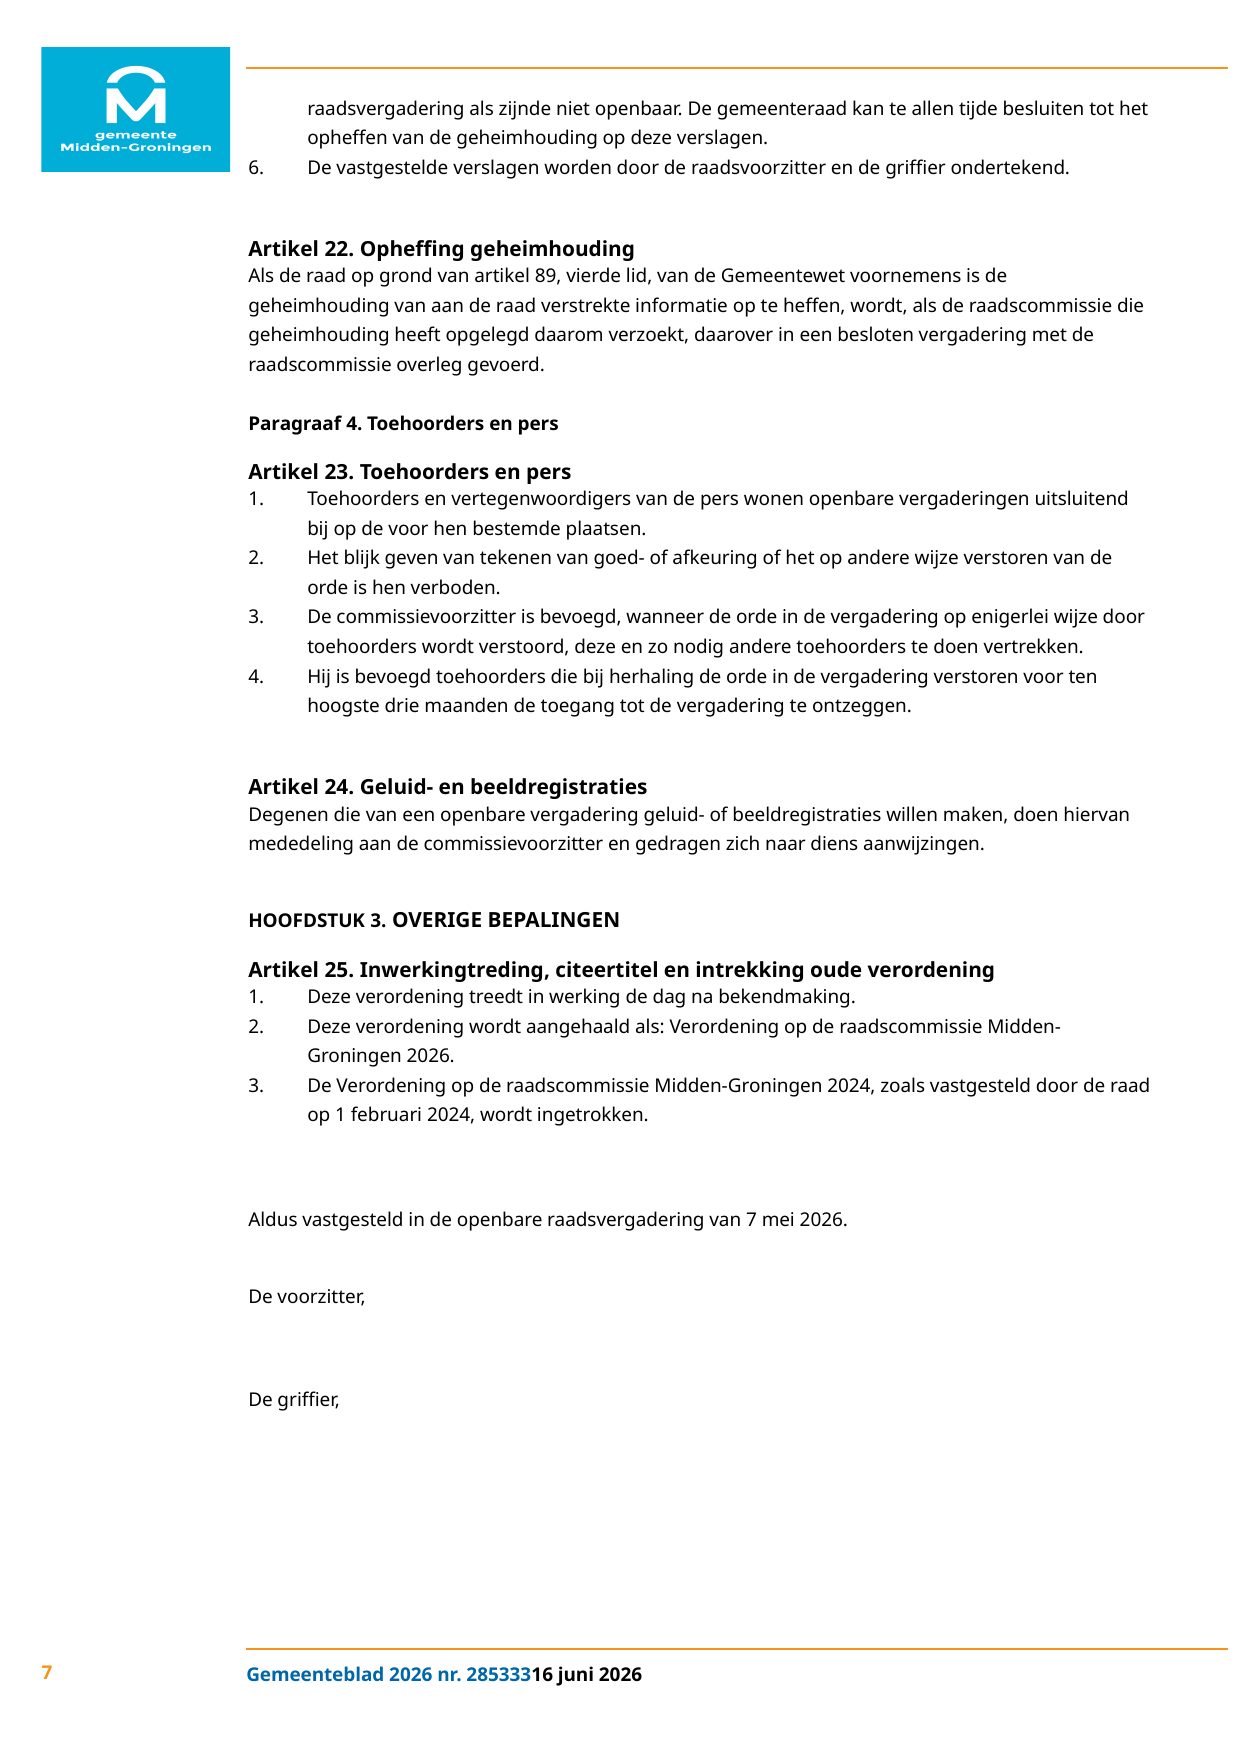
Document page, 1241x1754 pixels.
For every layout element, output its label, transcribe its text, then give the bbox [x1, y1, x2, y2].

text Degenen die van een openbare vergadering geluid- of beeldregistraties willen maken, doen hiervan mededeling aan de commissievoorzitter en gedragen zich naar diens aanwijzingen. [248, 801, 1152, 856]
text Paragraaf 4. Toehoorders en pers [248, 410, 1152, 436]
text De griffier, [248, 1387, 1152, 1412]
text De voorzitter, [248, 1284, 1152, 1309]
list Hij is bevoegd toehoorders die bij herhaling de orde in de vergadering verstoren voor ten hoogste drie maanden de toegang tot de vergadering te ontzeggen. [248, 663, 1152, 718]
list Het blijk geven van tekenen van goed- of afkeuring of het op andere wijze verstoren van de orde is hen verboden. [248, 544, 1152, 600]
text Artikel 25. Inwerkingtreding, citeertitel en intrekking oude verordening [248, 955, 1152, 983]
list raadsvergadering als zijnde niet openbaar. De gemeenteraad kan te allen tijde besluiten tot het opheffen van de geheimhouding op deze verslagen. [248, 95, 1152, 150]
picture [184, 146, 190, 153]
list De Verordening op de raadscommissie Midden-Groningen 2024, zoals vastgesteld door de raad op 1 februari 2024, wordt ingetrokken. [248, 1072, 1152, 1127]
text Aldus vastgesteld in de openbare raadsvergadering van 7 mei 2026. [248, 1206, 1152, 1232]
list Toehoorders en vertegenwoordigers van de pers wonen openbare vergaderingen uitsluitend bij op de voor hen bestemde plaatsen. [248, 485, 1152, 541]
text Artikel 22. Opheffing geheimhouding [248, 234, 1152, 262]
text HOOFDSTUK 3. OVERIGE BEPALINGEN [248, 906, 1152, 934]
list De vastgestelde verslagen worden door de raadsvoorzitter en de griffier ondertekend. [248, 154, 1152, 180]
text Artikel 23. Toehoorders en pers [248, 457, 1152, 485]
picture [107, 89, 165, 122]
list Deze verordening treedt in werking de dag na bekendmaking. [248, 983, 1152, 1009]
text Als de raad op grond van artikel 89, vierde lid, van de Gemeentewet voornemens is de geheimhouding van aan de raad verstrekte informatie op te heffen, wordt, als de raadscommissie die geheimhouding heeft opgelegd daarom verzoekt, daarover in een besloten vergadering met de raadscommissie overleg gevoerd. [248, 262, 1152, 377]
list De commissievoorzitter is bevoegd, wanneer de orde in de vergadering op enigerlei wijze door toehoorders wordt verstoord, deze en zo nodig andere toehoorders te doen vertrekken. [248, 604, 1152, 659]
picture [108, 66, 164, 82]
list Deze verordening wordt aangehaald als: Verordening op de raadscommissie Midden-Groningen 2026. [248, 1013, 1152, 1068]
text Artikel 24. Geluid- en beeldregistraties [248, 772, 1152, 801]
